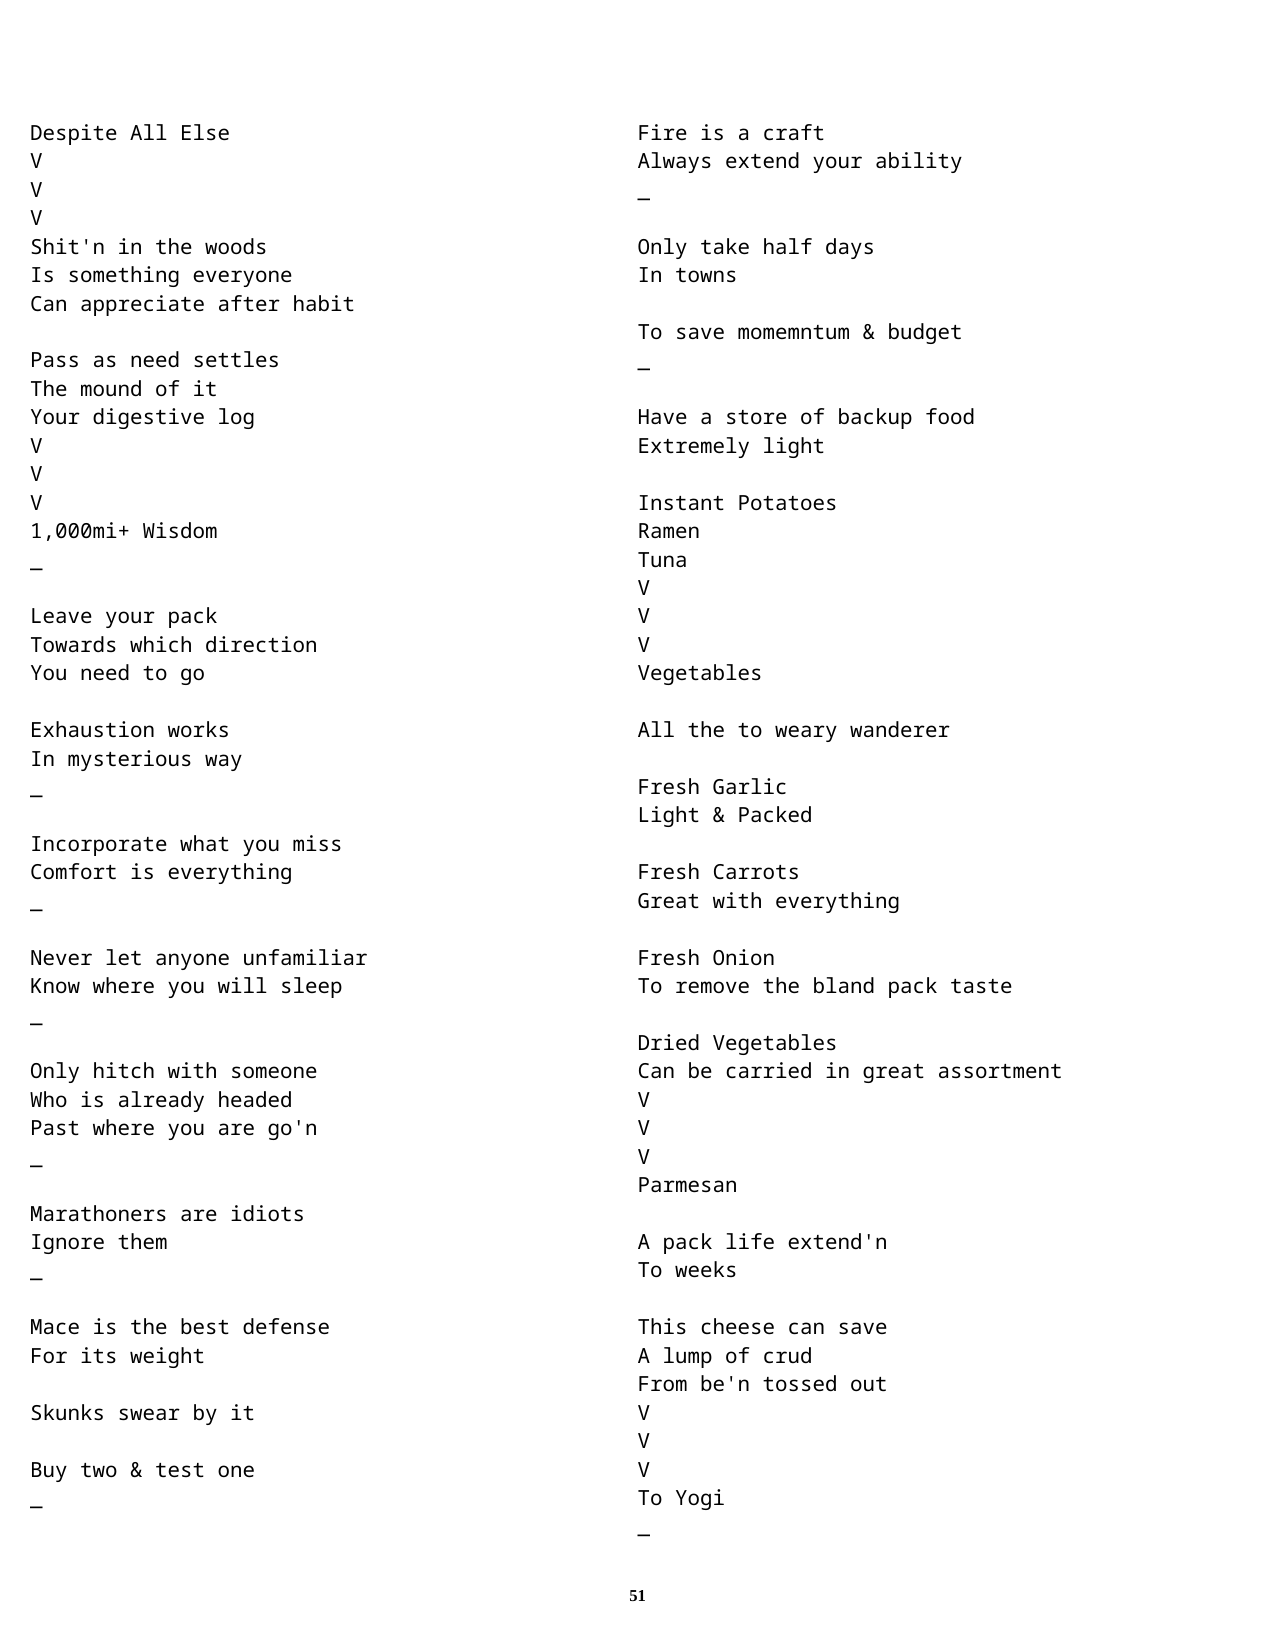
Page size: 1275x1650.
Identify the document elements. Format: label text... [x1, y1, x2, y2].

text Can be carried in great assortment [637, 1057, 1245, 1085]
text V [637, 602, 1245, 630]
text Buy two & test one [30, 1455, 637, 1483]
text Leave your pack [30, 602, 637, 630]
text V [637, 630, 1245, 658]
text Instant Potatoes [637, 488, 1245, 516]
text To save momemntum & budget [637, 317, 1245, 346]
text V [30, 431, 637, 459]
text The mound of it [30, 374, 637, 402]
text Fresh Garlic [637, 772, 1245, 801]
text V [637, 1455, 1245, 1483]
text To Yogi [637, 1483, 1245, 1512]
text Pass as need settles [30, 346, 637, 374]
text Towards which direction [30, 630, 637, 658]
text Always extend your ability [637, 147, 1245, 175]
text Mace is the best defense [30, 1312, 637, 1341]
text Who is already headed [30, 1085, 637, 1113]
text 1,000mi+ Wisdom [30, 516, 637, 545]
text Comfort is everything [30, 857, 637, 886]
text Have a store of backup food [637, 402, 1245, 431]
text Extremely light [637, 431, 1245, 459]
text _ [30, 545, 637, 573]
text You need to go [30, 658, 637, 687]
text Can appreciate after habit [30, 289, 637, 317]
text Despite All Else [30, 118, 637, 147]
text In towns [637, 260, 1245, 289]
text From be'n tossed out [637, 1369, 1245, 1398]
text Parmesan [637, 1170, 1245, 1199]
text Never let anyone unfamiliar [30, 943, 637, 971]
text This cheese can save [637, 1312, 1245, 1341]
text Is something everyone [30, 260, 637, 289]
text Shit'n in the woods [30, 232, 637, 260]
text For its weight [30, 1341, 637, 1369]
text V [637, 1398, 1245, 1426]
text _ [30, 1483, 637, 1512]
text _ [30, 772, 637, 801]
text V [30, 459, 637, 488]
text V [30, 147, 637, 175]
text Light & Packed [637, 801, 1245, 829]
text To remove the bland pack taste [637, 971, 1245, 1000]
text All the to weary wanderer [637, 715, 1245, 744]
text V [637, 1085, 1245, 1113]
text V [30, 488, 637, 516]
text Past where you are go'n [30, 1113, 637, 1142]
text Exhaustion works [30, 715, 637, 744]
text Fresh Onion [637, 943, 1245, 971]
text V [30, 175, 637, 203]
text Great with everything [637, 886, 1245, 914]
text Only take half days [637, 232, 1245, 260]
text _ [30, 1142, 637, 1170]
text Ramen [637, 516, 1245, 545]
text _ [637, 175, 1245, 203]
text Your digestive log [30, 402, 637, 431]
text Skunks swear by it [30, 1398, 637, 1426]
text V [637, 1142, 1245, 1170]
text Dried Vegetables [637, 1028, 1245, 1057]
text Fresh Carrots [637, 857, 1245, 886]
text _ [637, 346, 1245, 374]
text V [637, 1426, 1245, 1455]
text Tuna [637, 545, 1245, 573]
text Incorporate what you miss [30, 829, 637, 857]
text V [637, 573, 1245, 602]
text V [30, 203, 637, 232]
text In mysterious way [30, 744, 637, 772]
text Only hitch with someone [30, 1057, 637, 1085]
text Vegetables [637, 658, 1245, 687]
text _ [30, 1256, 637, 1284]
text Marathoners are idiots [30, 1199, 637, 1227]
text _ [637, 1512, 1245, 1540]
text To weeks [637, 1256, 1245, 1284]
text Know where you will sleep [30, 971, 637, 1000]
text Ignore them [30, 1227, 637, 1256]
text _ [30, 886, 637, 914]
text A lump of crud [637, 1341, 1245, 1369]
text V [637, 1113, 1245, 1142]
text A pack life extend'n [637, 1227, 1245, 1256]
text Fire is a craft [637, 118, 1245, 147]
text _ [30, 1000, 637, 1028]
